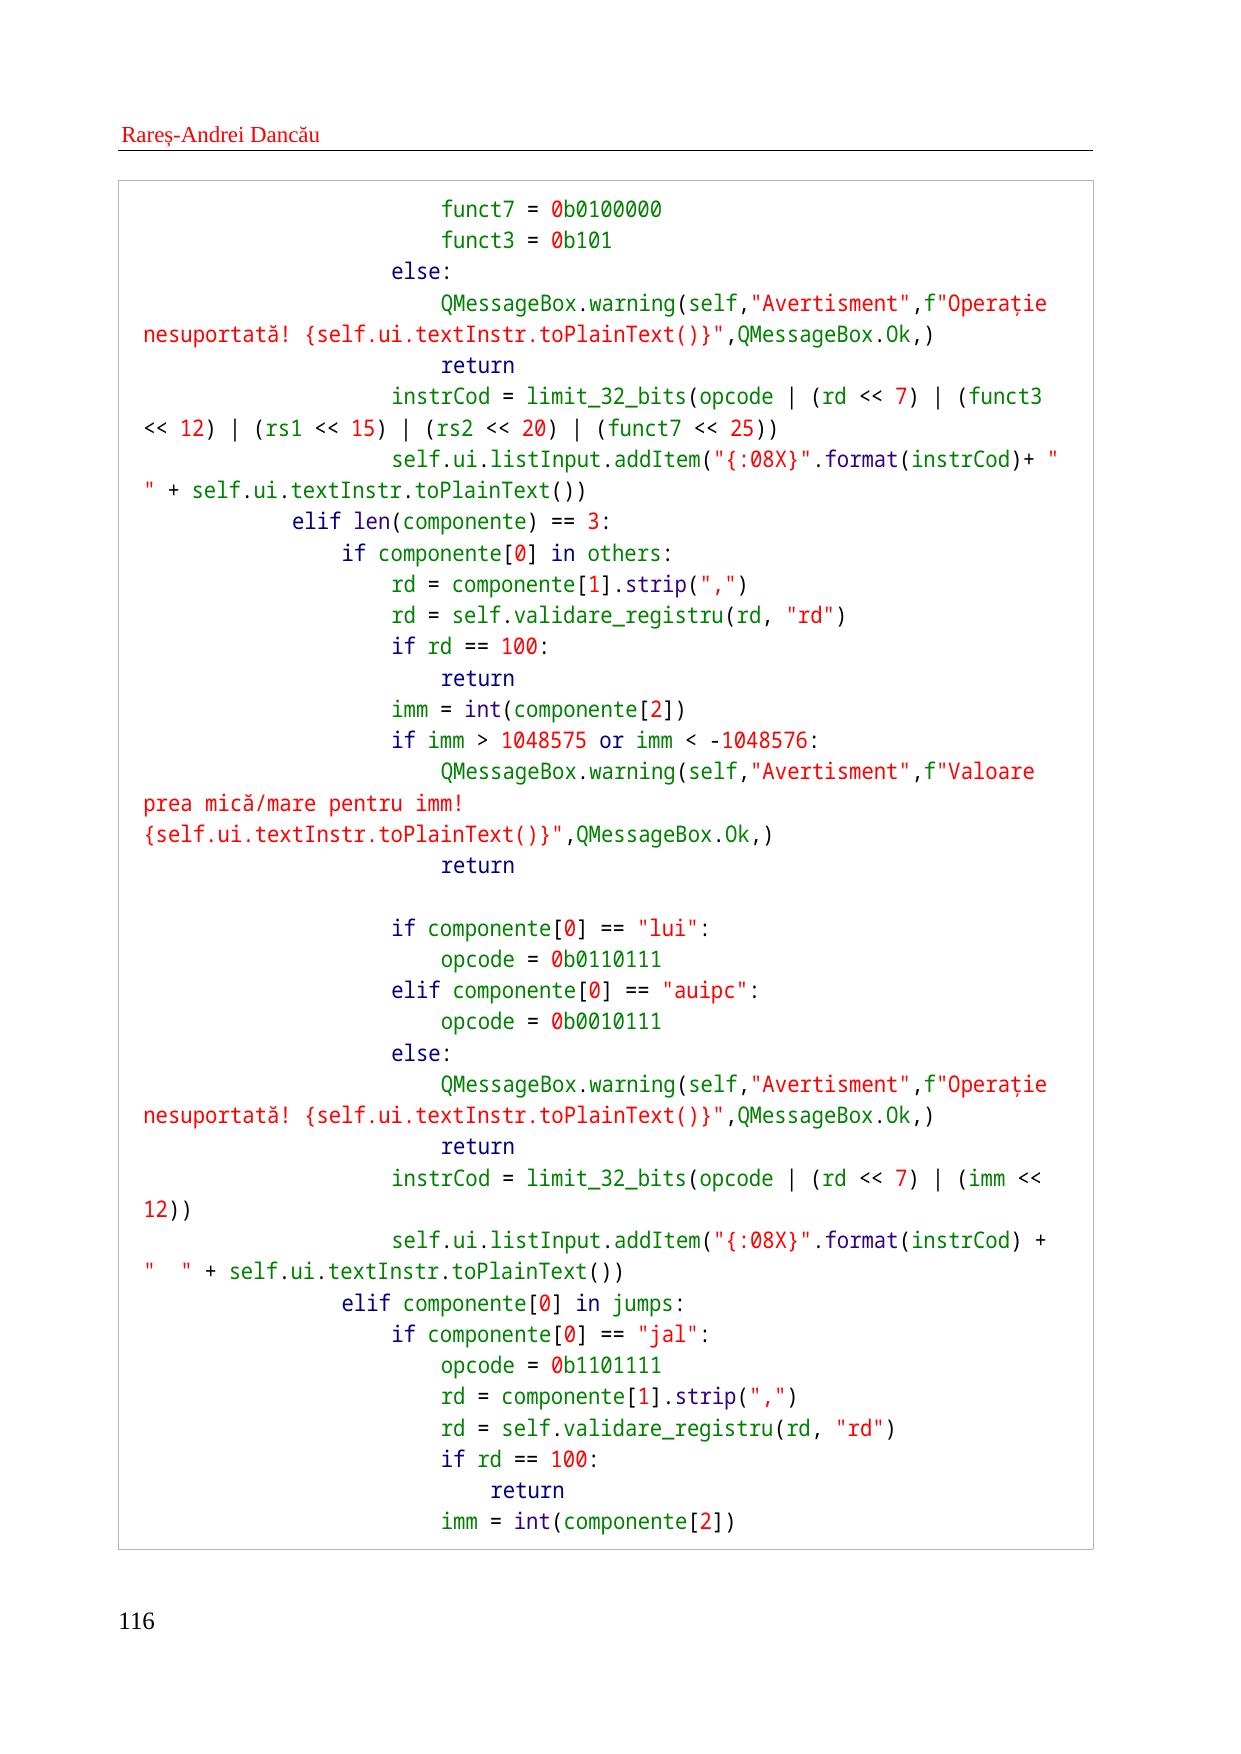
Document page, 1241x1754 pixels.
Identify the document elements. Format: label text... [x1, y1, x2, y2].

text imm = int(componente[2]) [119, 1493, 1093, 1549]
text if componente[0] in others: [119, 524, 1093, 555]
text elif len(componente) == 3: [119, 493, 1093, 524]
text return [119, 836, 1093, 880]
text return [119, 336, 1093, 368]
text return [119, 1461, 1093, 1493]
text instrCod = limit_32_bits(opcode | (rd << 7) | (imm << 12)) [119, 1149, 1093, 1211]
text opcode = 0b0010111 [119, 993, 1093, 1024]
text rd = componente[1].strip(",") [119, 555, 1093, 586]
text QMessageBox.warning(self,"Avertisment",f"Valoare prea mică/mare pentru imm! {self.ui.textInstr.toPlainText()}",QMessageBox.Ok,) [119, 743, 1093, 836]
text if rd == 100: [119, 618, 1093, 649]
text return [119, 1118, 1093, 1149]
text QMessageBox.warning(self,"Avertisment",f"Operație nesuportată! {self.ui.textInstr.toPlainText()}",QMessageBox.Ok,) [119, 274, 1093, 336]
text funct3 = 0b101 [119, 211, 1093, 243]
text QMessageBox.warning(self,"Avertisment",f"Operație nesuportată! {self.ui.textInstr.toPlainText()}",QMessageBox.Ok,) [119, 1055, 1093, 1118]
text rd = self.validare_registru(rd, "rd") [119, 586, 1093, 618]
text funct7 = 0b0100000 [119, 181, 1093, 211]
text elif componente[0] in jumps: [119, 1274, 1093, 1305]
text return [119, 649, 1093, 680]
text if componente[0] == "lui": [119, 899, 1093, 930]
text rd = componente[1].strip(",") [119, 1368, 1093, 1399]
text instrCod = limit_32_bits(opcode | (rd << 7) | (funct3 << 12) | (rs1 << 15) | (rs2 << 20) | (funct7 << 25)) [119, 368, 1093, 430]
text imm = int(componente[2]) [119, 680, 1093, 711]
text self.ui.listInput.addItem("{:08X}".format(instrCod)+ " " + self.ui.textInstr.toPlainText()) [119, 430, 1093, 493]
text opcode = 0b1101111 [119, 1336, 1093, 1368]
text rd = self.validare_registru(rd, "rd") [119, 1399, 1093, 1430]
text elif componente[0] == "auipc": [119, 961, 1093, 993]
text self.ui.listInput.addItem("{:08X}".format(instrCod) + " " + self.ui.textInstr.toPlainText()) [119, 1211, 1093, 1274]
text if imm > 1048575 or imm < -1048576: [119, 711, 1093, 743]
text else: [119, 243, 1093, 274]
text if rd == 100: [119, 1430, 1093, 1461]
text else: [119, 1024, 1093, 1055]
text if componente[0] == "jal": [119, 1305, 1093, 1336]
text opcode = 0b0110111 [119, 930, 1093, 961]
